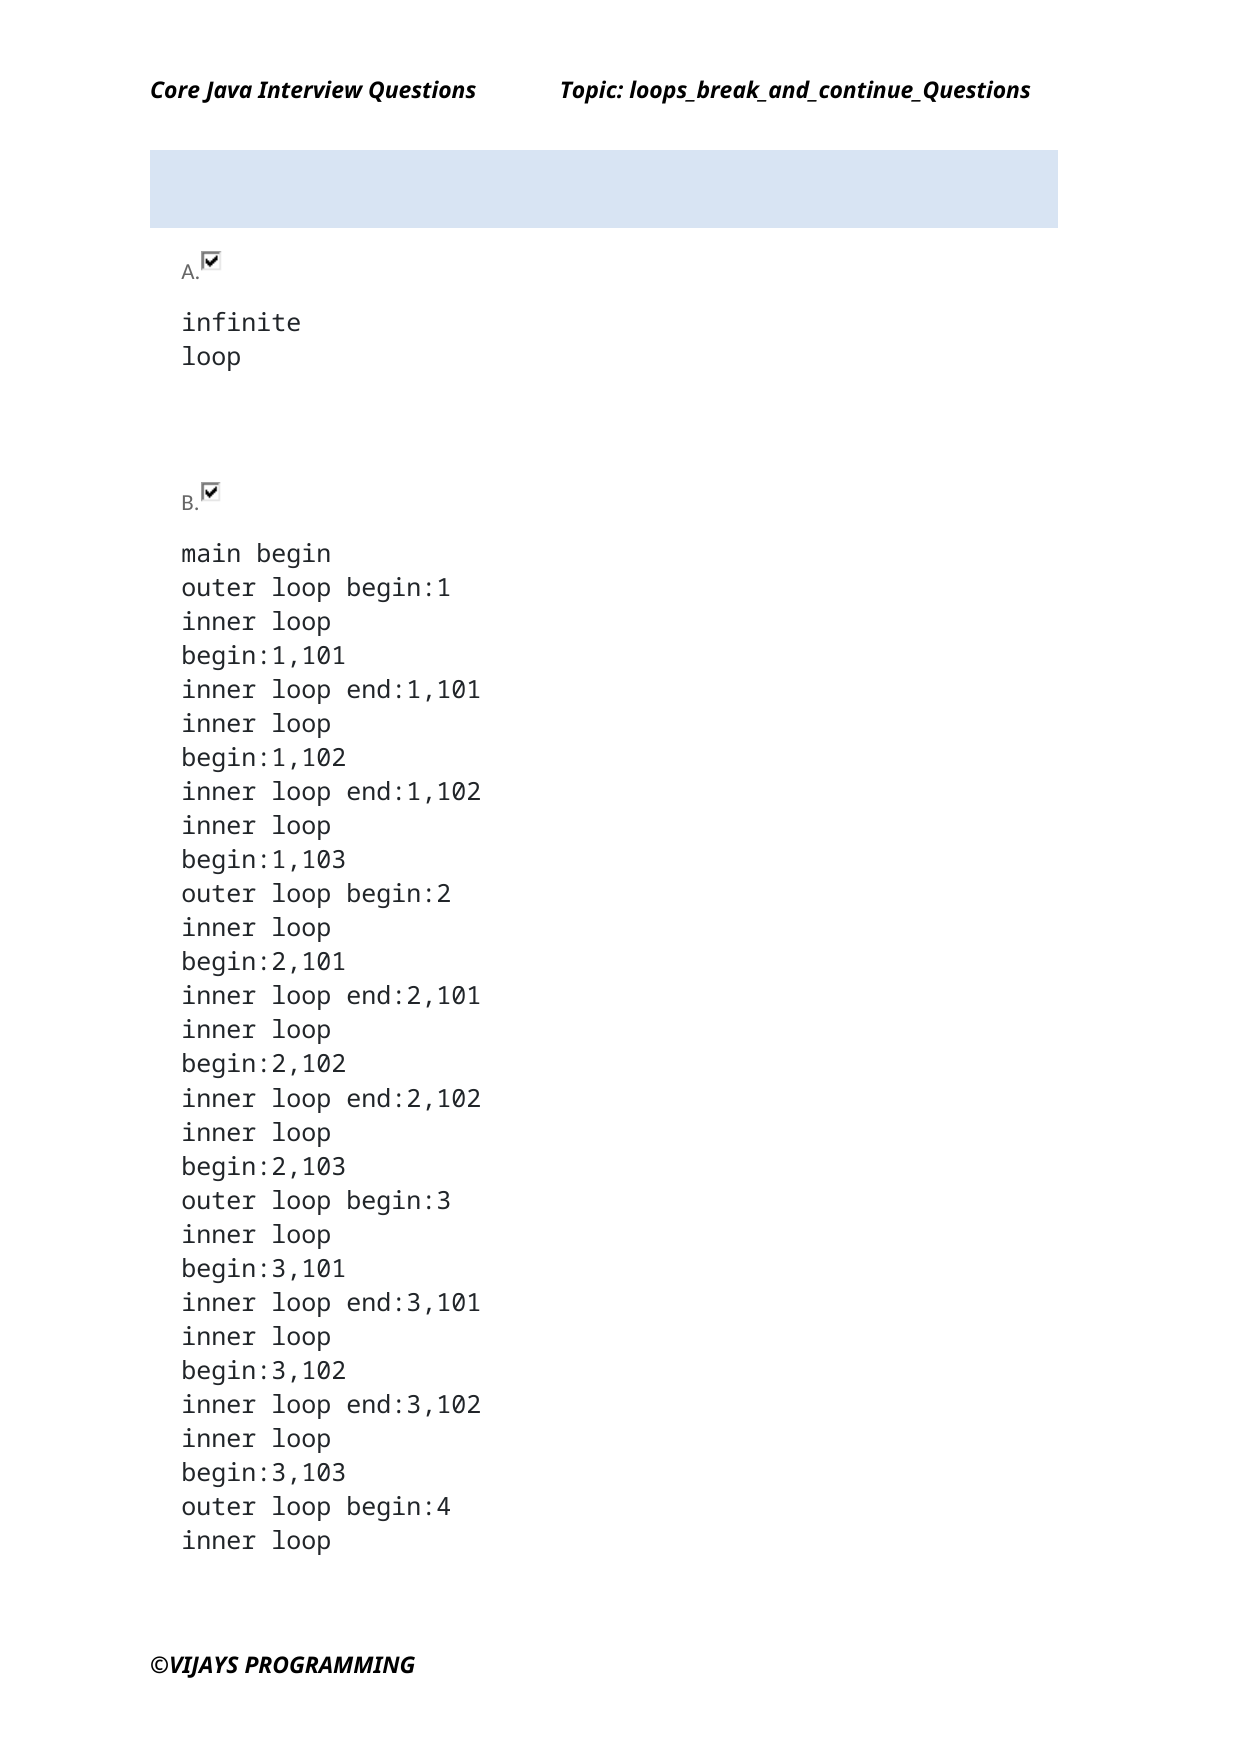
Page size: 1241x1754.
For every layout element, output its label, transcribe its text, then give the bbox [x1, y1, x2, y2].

table_cell [150, 150, 216, 228]
table_cell [216, 150, 1058, 228]
table_cell [1058, 150, 1090, 228]
table_header B. main begin outer loop begin:1 inner loop begin:1,101 inner loop end:1,101 inner loop begin:1,102 inner loop end:1,102 inner loop begin:1,103 outer loop begin:2 inner loop begin:2,101 inner loop end:2,101 inner loop begin:2,102 inner loop end:2,102 inner loop begin:2,103 outer loop begin:3 inner loop begin:3,101 inner loop end:3,101 inner loop begin:3,102 inner loop end:3,102 inner loop begin:3,103 outer loop begin:4 inner loop [181, 475, 497, 1557]
table_cell [150, 228, 1090, 1573]
table_header A. infinite loop [181, 244, 374, 474]
